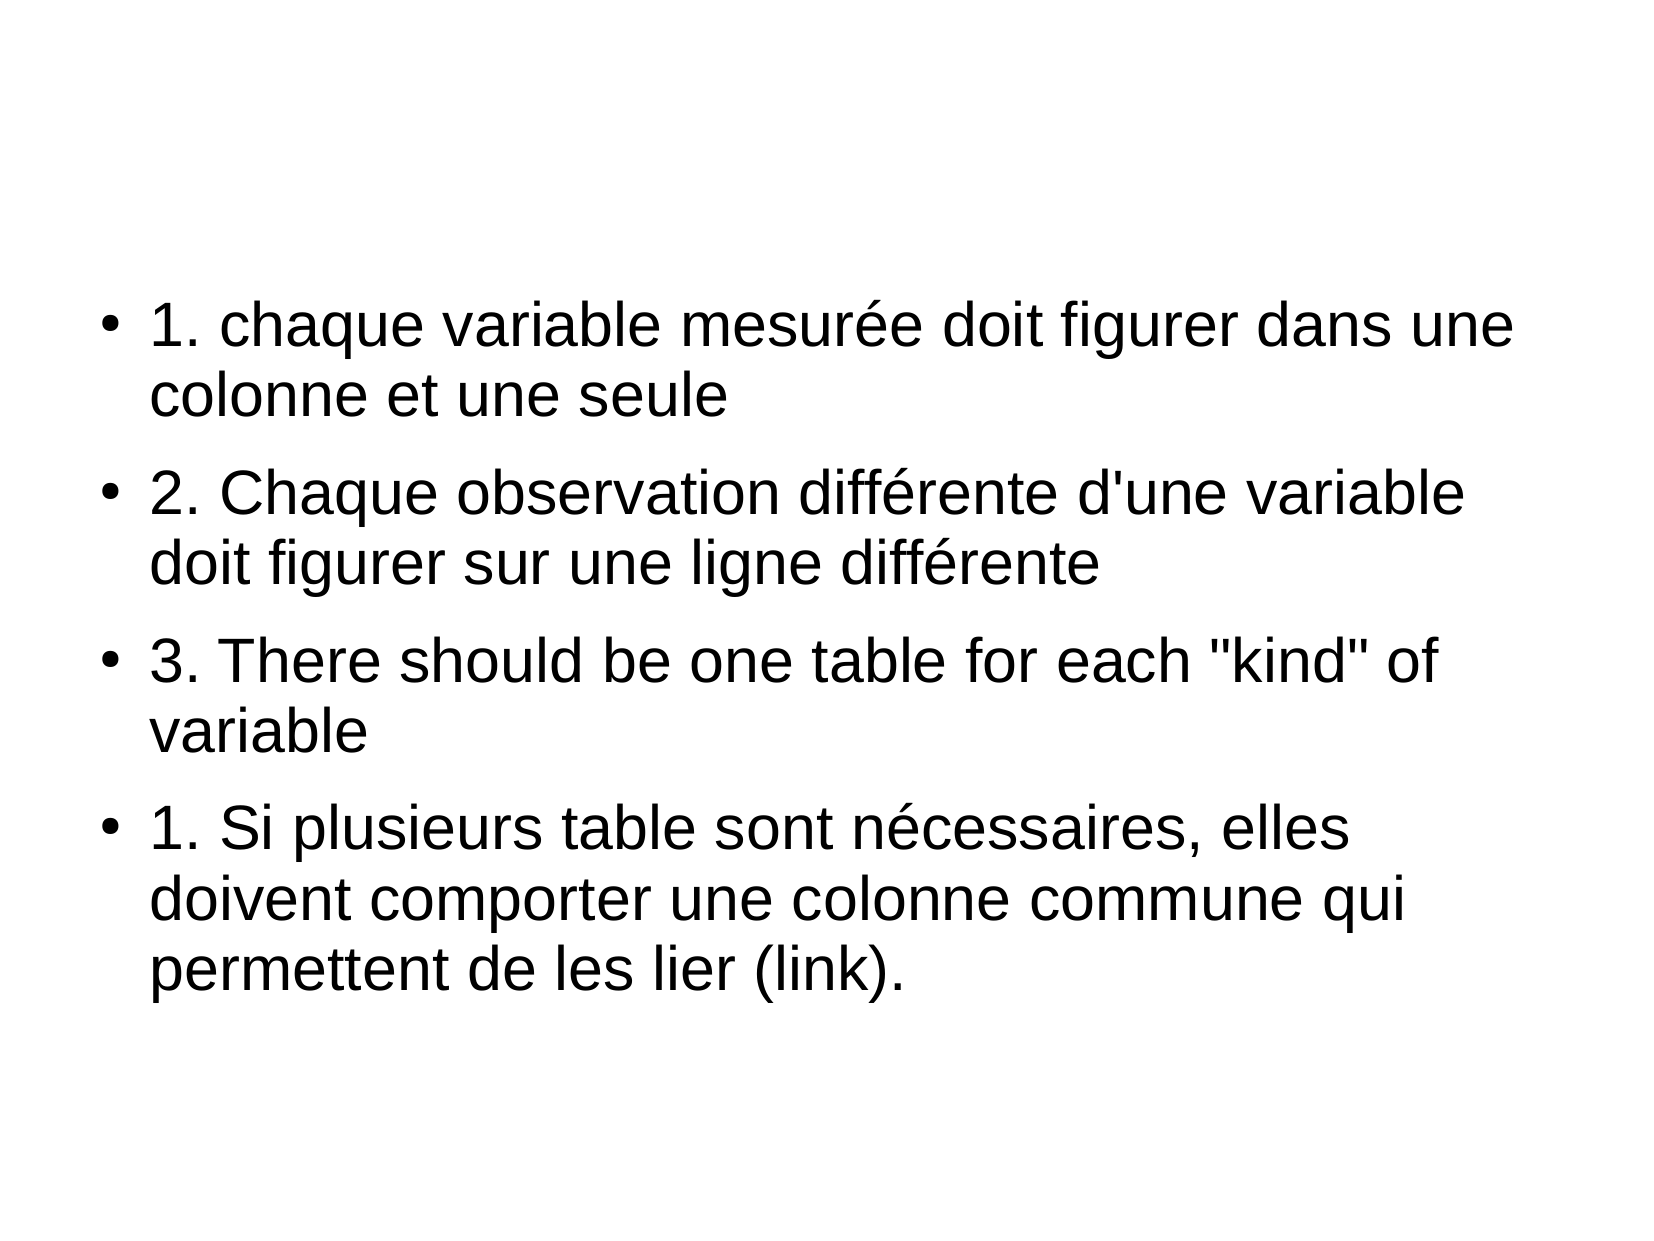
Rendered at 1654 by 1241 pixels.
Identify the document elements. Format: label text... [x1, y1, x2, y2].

list 1. chaque variable mesurée doit figurer dans une colonne et une seule 2. Chaque observation différente d'une variable doit figurer sur une ligne différente 3. There should be one table for each "kind" of variable 1. Si plusieurs table sont nécessaires, elles doivent comporter une colonne commune qui permettent de les lier (link). [82, 290, 1571, 1010]
